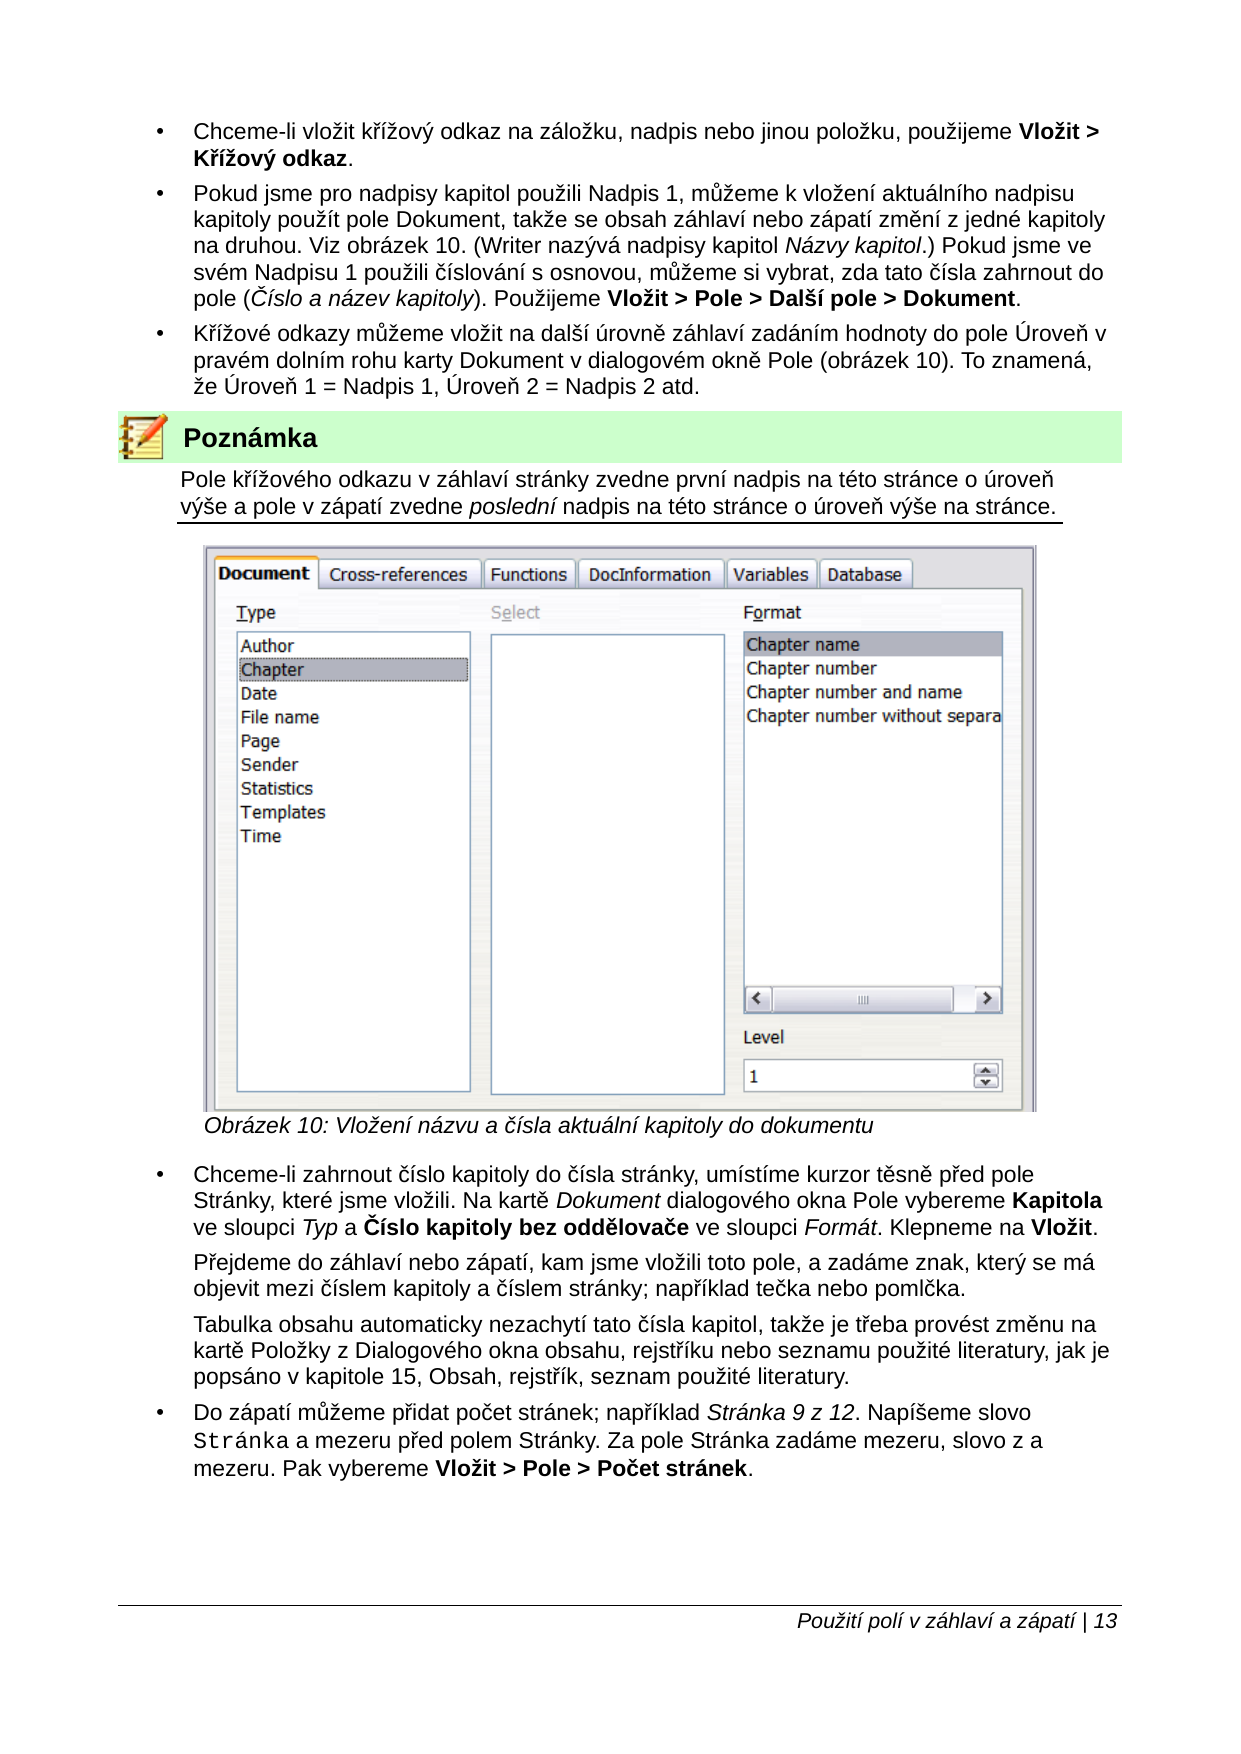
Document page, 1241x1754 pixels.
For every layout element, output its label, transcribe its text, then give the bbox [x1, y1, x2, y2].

list Tabulka obsahu automaticky nezachytí tato čísla kapitol, takže je třeba provést změnu na kartě Položky z Dialogového okna obsahu, rejstříku nebo seznamu použité literatury, jak je popsáno v kapitole 15, Obsah, rejstřík, seznam použité literatury. [193, 1311, 1122, 1389]
list Pokud jsme pro nadpisy kapitol použili Nadpis 1, můžeme k vložení aktuálního nadpisu kapitoly použít pole Dokument, takže se obsah záhlaví nebo zápatí změní z jedné kapitoly na druhou. Viz obrázek 10. (Writer nazývá nadpisy kapitol Názvy kapitol.) Pokud jsme ve svém Nadpisu 1 použili číslování s osnovou, můžeme si vybrat, zda tato čísla zahrnout do pole (Číslo a název kapitoly). Použijeme Vložit > Pole > Další pole > Dokument. [156, 180, 1122, 311]
list Chceme-li zahrnout číslo kapitoly do čísla stránky, umístíme kurzor těsně před pole Stránky, které jsme vložili. Na kartě Dokument dialogového okna Pole vybereme Kapitola ve sloupci Typ a Číslo kapitoly bez oddělovače ve sloupci Formát. Klepneme na Vložit. [156, 1161, 1122, 1240]
picture [119, 412, 170, 463]
list Přejdeme do záhlaví nebo zápatí, kam jsme vložili toto pole, a zadáme znak, který se má objevit mezi číslem kapitoly a číslem stránky; například tečka nebo pomlčka. [193, 1249, 1122, 1302]
list Křížové odkazy můžeme vložit na další úrovně záhlaví zadáním hodnoty do pole Úroveň v pravém dolním rohu karty Dokument v dialogovém okně Pole (obrázek 10). To znamená, že Úroveň 1 = Nadpis 1, Úroveň 2 = Nadpis 2 atd. [156, 320, 1122, 399]
text Obrázek 10: Vložení názvu a čísla aktuální kapitoly do dokumentu [204, 1112, 1037, 1138]
picture [203, 545, 1037, 1112]
list Chceme-li vložit křížový odkaz na záložku, nadpis nebo jinou položku, použijeme Vložit > Křížový odkaz. [156, 118, 1122, 171]
list Do zápatí můžeme přidat počet stránek; například Stránka 9 z 12. Napíšeme slovo Stránka a mezeru před polem Stránky. Za pole Stránka zadáme mezeru, slovo z a mezeru. Pak vybereme Vložit > Pole > Počet stránek. [156, 1398, 1122, 1481]
subtitle Poznámka [118, 411, 1122, 463]
text Pole křížového odkazu v záhlaví stránky zvedne první nadpis na této stránce o úroveň výše a pole v zápatí zvedne poslední nadpis na této stránce o úroveň výše na stránce. [177, 463, 1063, 522]
